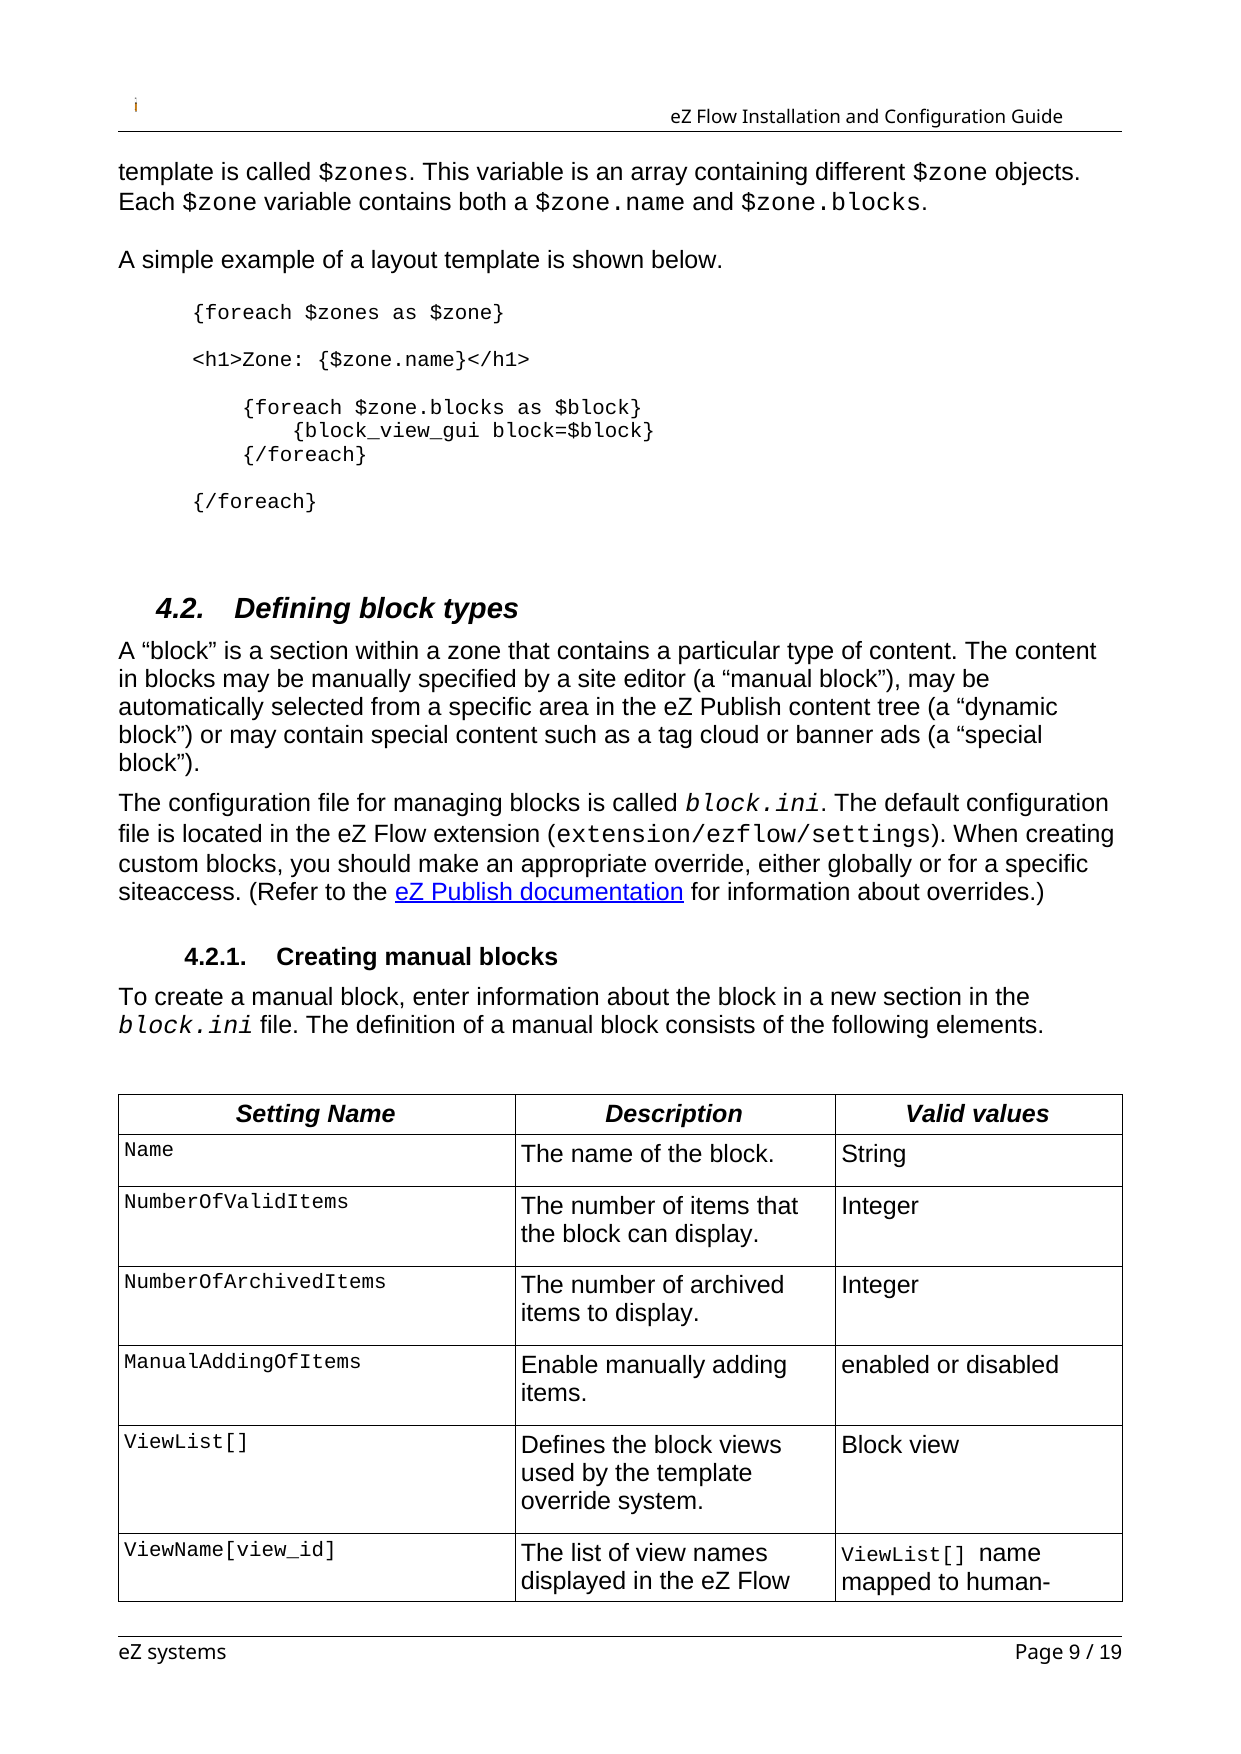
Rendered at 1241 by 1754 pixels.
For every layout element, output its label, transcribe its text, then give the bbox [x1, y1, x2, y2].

table_cell Enable manually adding items. [516, 1346, 835, 1425]
text A simple example of a layout template is shown below. [118, 246, 1122, 274]
text To create a manual block, enter information about the block in a new section in the block.ini file. The definition of a manual block consists of the following elements. [118, 983, 1122, 1041]
text template is called $zones. This variable is an array containing different $zone objects. Each $zone variable contains both a $zone.name and $zone.blocks. [118, 158, 1122, 218]
table_cell ViewList[] [119, 1426, 515, 1533]
table_cell The number of items that the block can display. [516, 1187, 835, 1266]
table_cell Integer [836, 1187, 1122, 1266]
text {/foreach} [192, 444, 1122, 468]
text A “block” is a section within a zone that contains a particular type of content. The content in blocks may be manually specified by a site editor (a “manual block”), may be automatically selected from a specific area in the eZ Publish content tree (a “dynamic block”) or may contain special content such as a tag cloud or banner ads (a “special block”). [118, 637, 1122, 777]
table_header Valid values [836, 1095, 1122, 1134]
text {foreach $zone.blocks as $block} [192, 397, 1122, 420]
table_cell Integer [836, 1267, 1122, 1345]
subtitle Creating manual blocks [177, 943, 1122, 971]
table_cell ManualAddingOfItems [119, 1346, 515, 1425]
text The configuration file for managing blocks is called block.ini. The default configuration file is located in the eZ Flow extension (extension/ezflow/settings). When creating custom blocks, you should make an appropriate override, either globally or for a specific siteaccess. (Refer to the eZ Publish documentation for information about overrides.) [118, 789, 1122, 905]
text <h1>Zone: {$zone.name}</h1> [192, 349, 1122, 373]
table_cell The list of view names displayed in the eZ Flow [516, 1534, 835, 1601]
text {foreach $zones as $zone} [192, 302, 1122, 326]
table_cell NumberOfArchivedItems [119, 1267, 515, 1345]
text {/foreach} [192, 491, 1122, 515]
table_cell Block view [836, 1426, 1122, 1533]
table_cell NumberOfValidItems [119, 1187, 515, 1266]
text {block_view_gui block=$block} [192, 420, 1122, 444]
table_cell ViewList[] name mapped to human- [836, 1534, 1122, 1601]
table_cell String [836, 1135, 1122, 1186]
table_cell ViewName[view_id] [119, 1534, 515, 1601]
table_header Description [516, 1095, 835, 1134]
table_cell Defines the block views used by the template override system. [516, 1426, 835, 1533]
table_cell enabled or disabled [836, 1346, 1122, 1425]
table_cell The name of the block. [516, 1135, 835, 1186]
table_cell Name [119, 1135, 515, 1186]
table_header Setting Name [119, 1095, 515, 1134]
subtitle Defining block types [148, 592, 1122, 625]
table_cell The number of archived items to display. [516, 1267, 835, 1345]
